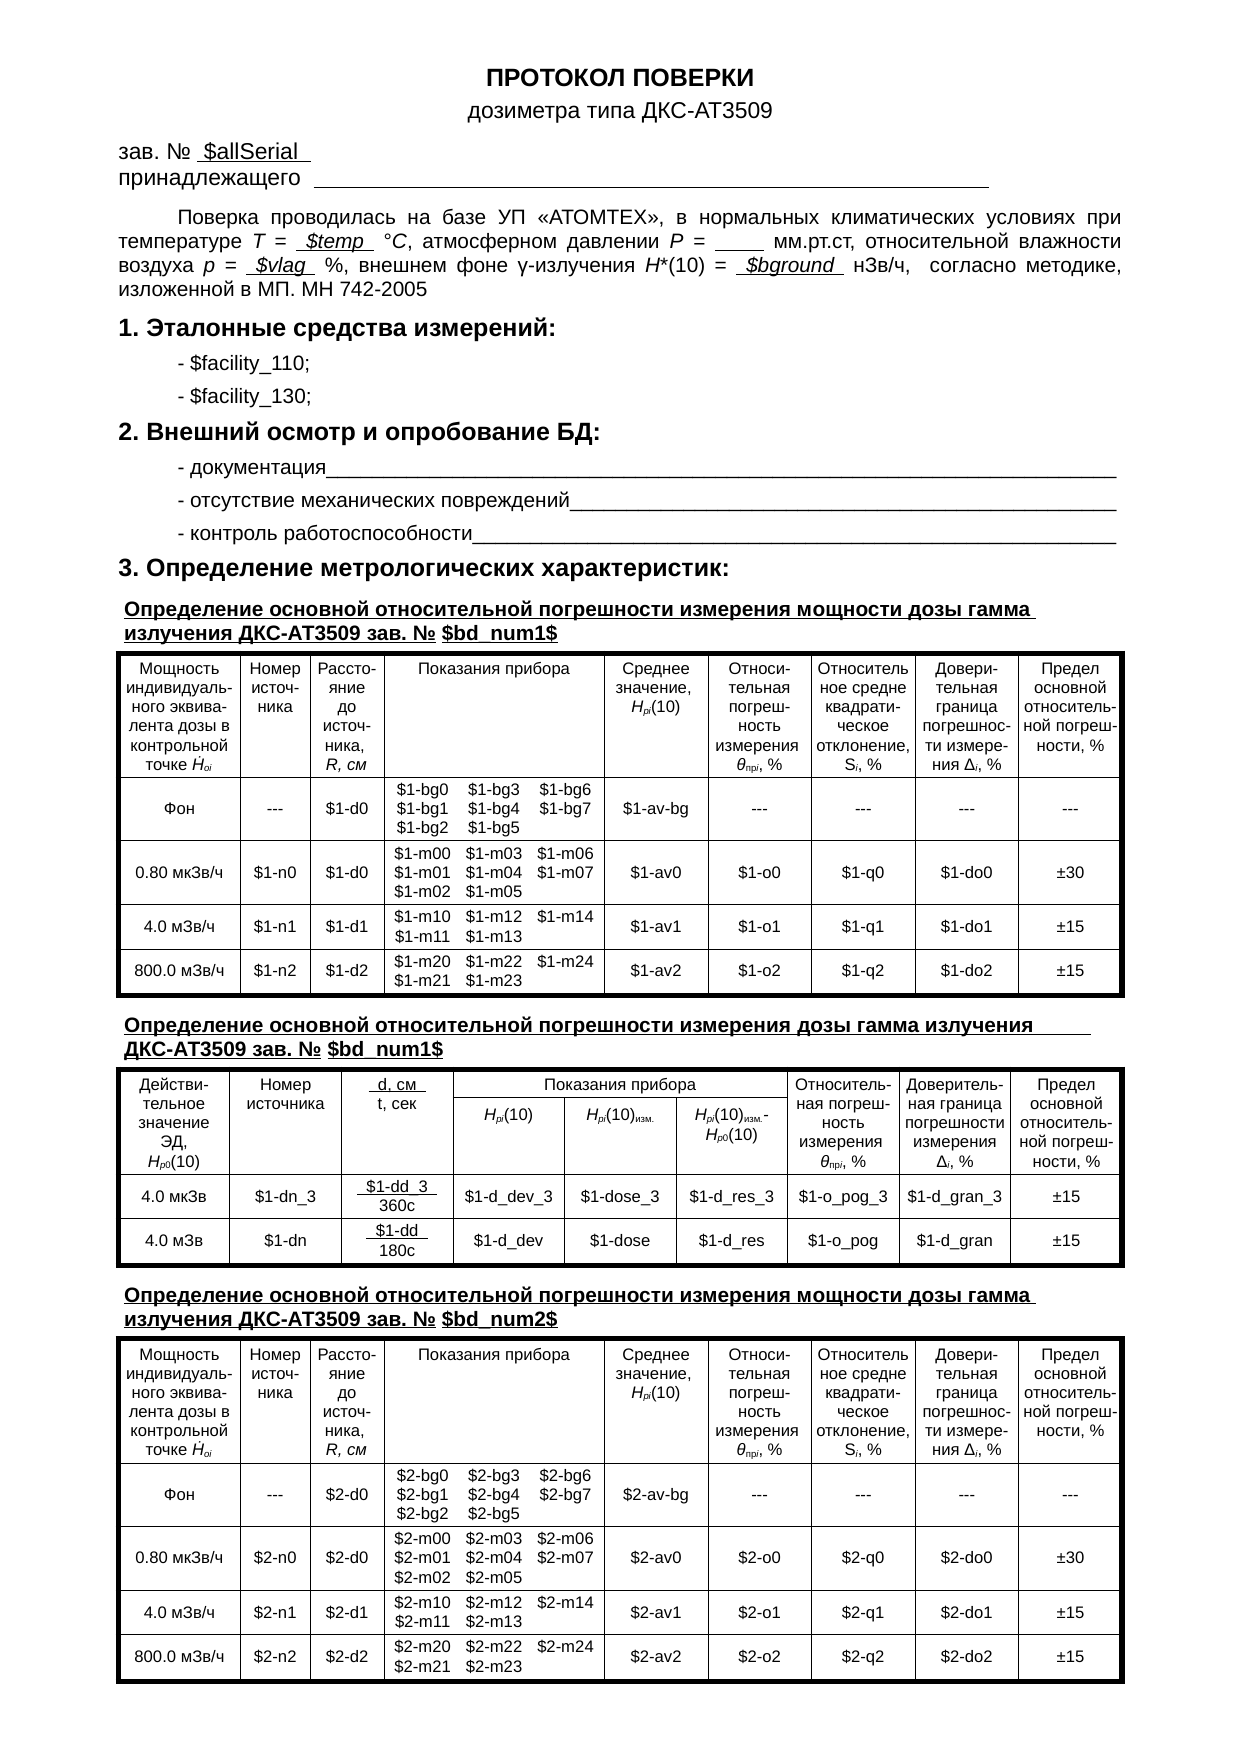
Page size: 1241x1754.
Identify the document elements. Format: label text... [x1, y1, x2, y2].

table_cell $1-o_pog [788, 1219, 899, 1263]
table_cell $1-o0 [709, 841, 811, 904]
text - отсутствие механических повреждений [118, 488, 1122, 512]
table_cell ±15 [1011, 1219, 1119, 1263]
text 1. Эталонные средства измерений: [118, 313, 1122, 342]
table_cell Действи-тельное значение ЭД, Hp0(10) [121, 1072, 229, 1174]
table_cell $1-q2 [812, 950, 915, 993]
table_cell --- [812, 1464, 915, 1526]
table_cell Доверитель-ная граница погрешности измерения Δi, % [900, 1072, 1010, 1174]
table_cell ±15 [1019, 1635, 1119, 1679]
table_cell Довери-тельная граница погрешнос-ти измере-ния Δi, % [916, 1341, 1018, 1462]
text дозиметра типа ДКС-АТ3509 [118, 97, 1122, 124]
table_cell $1-o1 [709, 905, 811, 948]
table_cell 4.0 мЗв/ч [121, 905, 240, 948]
table_cell ±15 [1019, 905, 1119, 948]
table_cell $1-do2 [916, 950, 1018, 993]
table_cell --- [1019, 778, 1119, 840]
table_cell $2-m20 $2-m21 $2-m22 $2-m23 $2-m24 [385, 1635, 604, 1679]
table_cell $2-av2 [605, 1635, 708, 1679]
table_cell Фон [121, 778, 240, 840]
table_cell $1-dd_3 360c [342, 1175, 453, 1218]
text 3. Определение метрологических характеристик: [118, 553, 1122, 582]
table_cell Относительное средне квадрати-ческое отклонение, Si, % [812, 656, 915, 777]
table_cell $1-av1 [605, 905, 708, 948]
table_cell Мощность индивидуаль-ного эквива-лента дозы в контрольной точке Ḣoi [121, 656, 240, 777]
table_cell Hpi(10) [454, 1098, 564, 1174]
table_cell $1-o2 [709, 950, 811, 993]
table_cell $2-o2 [709, 1635, 811, 1679]
table_header Определение основной относительной погрешности измерения мощности дозы гамма излучения ДКС-АТ3509 зав. № $bd_num1$ [118, 582, 1122, 651]
table_cell $1-av-bg [605, 778, 708, 840]
table_cell Рассто-яние до источ-ника, R, см [311, 1341, 384, 1462]
table_cell ±15 [1011, 1175, 1119, 1218]
table_cell 0.80 мкЗв/ч [121, 841, 240, 904]
table_cell $1-d_dev [454, 1219, 564, 1263]
table_cell $1-q1 [812, 905, 915, 948]
table_cell ±15 [1019, 1591, 1119, 1634]
table_cell Hpi(10)изм.-Hp0(10) [677, 1098, 787, 1174]
table_header Определение основной относительной погрешности измерения мощности дозы гамма излучения ДКС-АТ3509 зав. № $bd_num2$ [118, 1268, 1122, 1336]
table_cell Номер источ-ника [241, 1341, 310, 1462]
table_cell --- [1019, 1464, 1119, 1526]
table_cell $1-d2 [311, 950, 384, 993]
table_cell $2-d2 [311, 1635, 384, 1679]
table_cell $2-n1 [241, 1591, 310, 1634]
table_cell $2-av-bg [605, 1464, 708, 1526]
table_cell $2-m00 $2-m01 $2-m02 $2-m03 $2-m04 $2-m05 $2-m06 $2-m07 [385, 1527, 604, 1590]
text - $facility_110; [118, 351, 1122, 375]
table_cell $2-do0 [916, 1527, 1018, 1590]
table_cell $2-n0 [241, 1527, 310, 1590]
table_header Определение основной относительной погрешности измерения дозы гамма излучения ДКС-АТ3509 зав. № $bd_num1$ [118, 998, 1122, 1067]
table_cell $1-d_res [677, 1219, 787, 1263]
table_cell $2-o1 [709, 1591, 811, 1634]
table_cell $2-bg0 $2-bg1 $2-bg2 $2-bg3 $2-bg4 $2-bg5 $2-bg6 $2-bg7 [385, 1464, 604, 1526]
text Поверка проводилась на базе УП «АТОМТЕХ», в нормальных климатических условиях при температуре Т = $temp °С, атмосферном давлении Р = мм.рт.ст, относительной влажности воздуха р = $vlag %, внешнем фоне γ-излучения H*(10) = $bground нЗв/ч, согласно методике, изложенной в МП. МН 742-2005 [118, 205, 1122, 301]
text - контроль работоспособности [118, 521, 1122, 544]
table_cell $1-m00 $1-m01 $1-m02 $1-m03 $1-m04 $1-m05 $1-m06 $1-m07 [385, 841, 604, 904]
table_cell Среднее значение, Hpi(10) [605, 1341, 708, 1462]
table_cell $1-n0 [241, 841, 310, 904]
table_cell 4.0 мкЗв [121, 1175, 229, 1218]
text принадлежащего . . [118, 164, 1122, 191]
text - $facility_130; [118, 384, 1122, 408]
table_cell $1-d0 [311, 841, 384, 904]
text 2. Внешний осмотр и опробование БД: [118, 417, 1122, 446]
table_cell $1-m20 $1-m21 $1-m22 $1-m23 $1-m24 [385, 950, 604, 993]
table_cell $2-q2 [812, 1635, 915, 1679]
table_cell $1-dn [230, 1219, 341, 1263]
table_cell Среднее значение, Hpi(10) [605, 656, 708, 777]
table_cell $1-av2 [605, 950, 708, 993]
table_cell Предел основной относитель-ной погреш-ности, % [1011, 1072, 1119, 1174]
table_cell Показания прибора [385, 1341, 604, 1462]
table_cell $2-do1 [916, 1591, 1018, 1634]
table_cell $1-n2 [241, 950, 310, 993]
table_cell $1-dn_3 [230, 1175, 341, 1218]
table_cell ±30 [1019, 1527, 1119, 1590]
table_cell $1-d_dev_3 [454, 1175, 564, 1218]
table_cell $1-d_gran_3 [900, 1175, 1010, 1218]
table_cell $2-d1 [311, 1591, 384, 1634]
table_cell $1-d_res_3 [677, 1175, 787, 1218]
table_cell $1-dose [565, 1219, 676, 1263]
text зав. № $allSerial . [118, 138, 1122, 164]
table_cell $2-d0 [311, 1464, 384, 1526]
table_cell Показания прибора [385, 656, 604, 777]
table_cell $1-o_pog_3 [788, 1175, 899, 1218]
table_cell $1-av0 [605, 841, 708, 904]
table_cell $1-d1 [311, 905, 384, 948]
table_cell 800.0 мЗв/ч [121, 950, 240, 993]
table_cell $1-m10 $1-m11 $1-m12 $1-m13 $1-m14 [385, 905, 604, 948]
table_cell Фон [121, 1464, 240, 1526]
table_cell $2-q1 [812, 1591, 915, 1634]
table_cell $1-d_gran [900, 1219, 1010, 1263]
table_cell 800.0 мЗв/ч [121, 1635, 240, 1679]
table_cell Показания прибора [454, 1072, 787, 1097]
table_cell Относи-тельная погреш-ность измерения θпрi, % [709, 1341, 811, 1462]
table_cell Относи-тельная погреш-ность измерения θпрi, % [709, 656, 811, 777]
table_cell $2-n2 [241, 1635, 310, 1679]
table_cell $1-dd 180c [342, 1219, 453, 1263]
table_cell 4.0 мЗв/ч [121, 1591, 240, 1634]
table_cell --- [709, 778, 811, 840]
table_cell Относительное средне квадрати-ческое отклонение, Si, % [812, 1341, 915, 1462]
table_cell --- [916, 1464, 1018, 1526]
table_cell d, см t, сек [342, 1072, 453, 1174]
table_cell ±30 [1019, 841, 1119, 904]
table_cell Hpi(10)изм. [565, 1098, 676, 1174]
table_cell Относитель-ная погреш-ность измерения θпрi, % [788, 1072, 899, 1174]
table_cell $2-do2 [916, 1635, 1018, 1679]
table_cell $2-o0 [709, 1527, 811, 1590]
table_cell Предел основной относитель-ной погреш-ности, % [1019, 656, 1119, 777]
table_cell $1-bg0 $1-bg1 $1-bg2 $1-bg3 $1-bg4 $1-bg5 $1-bg6 $1-bg7 [385, 778, 604, 840]
table_cell $2-d0 [311, 1527, 384, 1590]
table_cell $1-do1 [916, 905, 1018, 948]
table_cell $2-q0 [812, 1527, 915, 1590]
table_cell 4.0 мЗв [121, 1219, 229, 1263]
table_cell Довери-тельная граница погрешнос-ти измере-ния Δi, % [916, 656, 1018, 777]
text - документация [118, 455, 1122, 479]
table_cell $1-do0 [916, 841, 1018, 904]
table_cell $1-dose_3 [565, 1175, 676, 1218]
table_cell $2-av0 [605, 1527, 708, 1590]
table_cell Мощность индивидуаль-ного эквива-лента дозы в контрольной точке Ḣoi [121, 1341, 240, 1462]
table_cell --- [709, 1464, 811, 1526]
table_cell $2-m10 $2-m11 $2-m12 $2-m13 $2-m14 [385, 1591, 604, 1634]
table_cell Номер источ-ника [241, 656, 310, 777]
table_cell --- [241, 1464, 310, 1526]
table_cell Номер источника [230, 1072, 341, 1174]
table_cell ±15 [1019, 950, 1119, 993]
table_cell $1-d0 [311, 778, 384, 840]
table_cell Рассто-яние до источ-ника, R, см [311, 656, 384, 777]
table_cell $1-q0 [812, 841, 915, 904]
table_cell --- [241, 778, 310, 840]
table_cell $2-av1 [605, 1591, 708, 1634]
table_cell --- [812, 778, 915, 840]
table_cell 0.80 мкЗв/ч [121, 1527, 240, 1590]
table_cell Предел основной относитель-ной погреш-ности, % [1019, 1341, 1119, 1462]
table_cell --- [916, 778, 1018, 840]
table_cell $1-n1 [241, 905, 310, 948]
text ПРОТОКОЛ ПОВЕРКИ [118, 62, 1122, 91]
